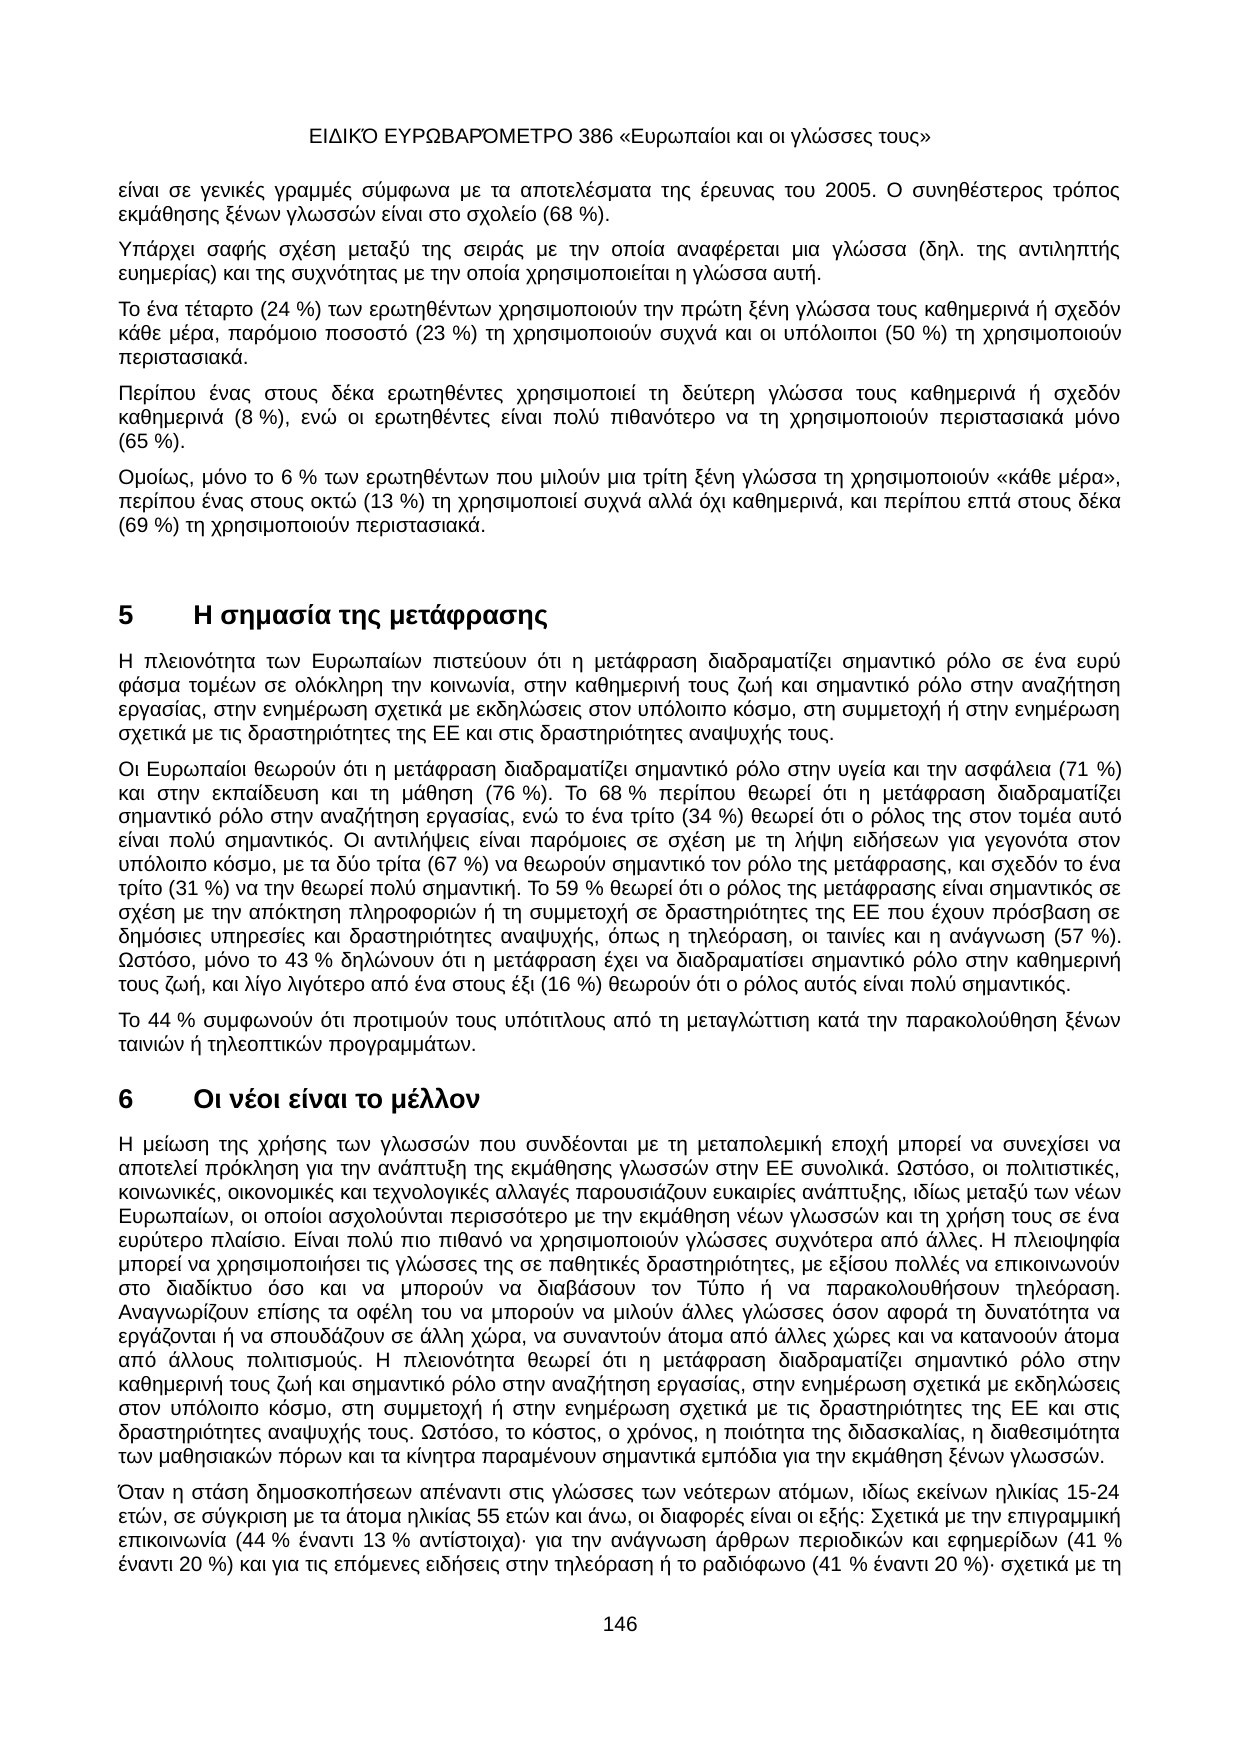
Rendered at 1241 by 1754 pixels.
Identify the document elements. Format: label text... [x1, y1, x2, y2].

text Υπάρχει σαφής σχέση μεταξύ της σειράς με την οποία αναφέρεται μια γλώσσα (δηλ. της αντιληπτής ευημερίας) και της συχνότητας με την οποία χρησιμοποιείται η γλώσσα αυτή. [118, 237, 1122, 285]
text Ομοίως, μόνο το 6 % των ερωτηθέντων που μιλούν μια τρίτη ξένη γλώσσα τη χρησιμοποιούν «κάθε μέρα», περίπου ένας στους οκτώ (13 %) τη χρησιμοποιεί συχνά αλλά όχι καθημερινά, και περίπου επτά στους δέκα (69 %) τη χρησιμοποιούν περιστασιακά. [118, 464, 1122, 536]
text Περίπου ένας στους δέκα ερωτηθέντες χρησιμοποιεί τη δεύτερη γλώσσα τους καθημερινά ή σχεδόν καθημερινά (8 %), ενώ οι ερωτηθέντες είναι πολύ πιθανότερο να τη χρησιμοποιούν περιστασιακά μόνο (65 %). [118, 381, 1122, 453]
subtitle Οι νέοι είναι το μέλλον [118, 1083, 1122, 1114]
text Το 44 % συμφωνούν ότι προτιμούν τους υπότιτλους από τη μεταγλώττιση κατά την παρακολούθηση ξένων ταινιών ή τηλεοπτικών προγραμμάτων. [118, 1008, 1122, 1056]
text Η πλειονότητα των Ευρωπαίων πιστεύουν ότι η μετάφραση διαδραματίζει σημαντικό ρόλο σε ένα ευρύ φάσμα τομέων σε ολόκληρη την κοινωνία, στην καθημερινή τους ζωή και σημαντικό ρόλο στην αναζήτηση εργασίας, στην ενημέρωση σχετικά με εκδηλώσεις στον υπόλοιπο κόσμο, στη συμμετοχή ή στην ενημέρωση σχετικά με τις δραστηριότητες της ΕΕ και στις δραστηριότητες αναψυχής τους. [118, 649, 1122, 744]
text Η μείωση της χρήσης των γλωσσών που συνδέονται με τη μεταπολεμική εποχή μπορεί να συνεχίσει να αποτελεί πρόκληση για την ανάπτυξη της εκμάθησης γλωσσών στην ΕΕ συνολικά. Ωστόσο, οι πολιτιστικές, κοινωνικές, οικονομικές και τεχνολογικές αλλαγές παρουσιάζουν ευκαιρίες ανάπτυξης, ιδίως μεταξύ των νέων Ευρωπαίων, οι οποίοι ασχολούνται περισσότερο με την εκμάθηση νέων γλωσσών και τη χρήση τους σε ένα ευρύτερο πλαίσιο. Είναι πολύ πιο πιθανό να χρησιμοποιούν γλώσσες συχνότερα από άλλες. Η πλειοψηφία μπορεί να χρησιμοποιήσει τις γλώσσες της σε παθητικές δραστηριότητες, με εξίσου πολλές να επικοινωνούν στο διαδίκτυο όσο και να μπορούν να διαβάσουν τον Τύπο ή να παρακολουθήσουν τηλεόραση. Αναγνωρίζουν επίσης τα οφέλη του να μπορούν να μιλούν άλλες γλώσσες όσον αφορά τη δυνατότητα να εργάζονται ή να σπουδάζουν σε άλλη χώρα, να συναντούν άτομα από άλλες χώρες και να κατανοούν άτομα από άλλους πολιτισμούς. Η πλειονότητα θεωρεί ότι η μετάφραση διαδραματίζει σημαντικό ρόλο στην καθημερινή τους ζωή και σημαντικό ρόλο στην αναζήτηση εργασίας, στην ενημέρωση σχετικά με εκδηλώσεις στον υπόλοιπο κόσμο, στη συμμετοχή ή στην ενημέρωση σχετικά με τις δραστηριότητες της ΕΕ και στις δραστηριότητες αναψυχής τους. Ωστόσο, το κόστος, ο χρόνος, η ποιότητα της διδασκαλίας, η διαθεσιμότητα των μαθησιακών πόρων και τα κίνητρα παραμένουν σημαντικά εμπόδια για την εκμάθηση ξένων γλωσσών. [118, 1132, 1122, 1468]
text είναι σε γενικές γραμμές σύμφωνα με τα αποτελέσματα της έρευνας του 2005. Ο συνηθέστερος τρόπος εκμάθησης ξένων γλωσσών είναι στο σχολείο (68 %). [118, 177, 1122, 225]
text Το ένα τέταρτο (24 %) των ερωτηθέντων χρησιμοποιούν την πρώτη ξένη γλώσσα τους καθημερινά ή σχεδόν κάθε μέρα, παρόμοιο ποσοστό (23 %) τη χρησιμοποιούν συχνά και οι υπόλοιποι (50 %) τη χρησιμοποιούν περιστασιακά. [118, 297, 1122, 369]
text Όταν η στάση δημοσκοπήσεων απέναντι στις γλώσσες των νεότερων ατόμων, ιδίως εκείνων ηλικίας 15-24 ετών, σε σύγκριση με τα άτομα ηλικίας 55 ετών και άνω, οι διαφορές είναι οι εξής: Σχετικά με την επιγραμμική επικοινωνία (44 % έναντι 13 % αντίστοιχα)· για την ανάγνωση άρθρων περιοδικών και εφημερίδων (41 % έναντι 20 %) και για τις επόμενες ειδήσεις στην τηλεόραση ή το ραδιόφωνο (41 % έναντι 20 %)· σχετικά με τη [118, 1479, 1122, 1575]
text Οι Ευρωπαίοι θεωρούν ότι η μετάφραση διαδραματίζει σημαντικό ρόλο στην υγεία και την ασφάλεια (71 %) και στην εκπαίδευση και τη μάθηση (76 %). Το 68 % περίπου θεωρεί ότι η μετάφραση διαδραματίζει σημαντικό ρόλο στην αναζήτηση εργασίας, ενώ το ένα τρίτο (34 %) θεωρεί ότι ο ρόλος της στον τομέα αυτό είναι πολύ σημαντικός. Οι αντιλήψεις είναι παρόμοιες σε σχέση με τη λήψη ειδήσεων για γεγονότα στον υπόλοιπο κόσμο, με τα δύο τρίτα (67 %) να θεωρούν σημαντικό τον ρόλο της μετάφρασης, και σχεδόν το ένα τρίτο (31 %) να την θεωρεί πολύ σημαντική. Το 59 % θεωρεί ότι ο ρόλος της μετάφρασης είναι σημαντικός σε σχέση με την απόκτηση πληροφοριών ή τη συμμετοχή σε δραστηριότητες της ΕΕ που έχουν πρόσβαση σε δημόσιες υπηρεσίες και δραστηριότητες αναψυχής, όπως η τηλεόραση, οι ταινίες και η ανάγνωση (57 %). Ωστόσο, μόνο το 43 % δηλώνουν ότι η μετάφραση έχει να διαδραματίσει σημαντικό ρόλο στην καθημερινή τους ζωή, και λίγο λιγότερο από ένα στους έξι (16 %) θεωρούν ότι ο ρόλος αυτός είναι πολύ σημαντικός. [118, 756, 1122, 996]
subtitle Η σημασία της μετάφρασης [118, 599, 1122, 630]
